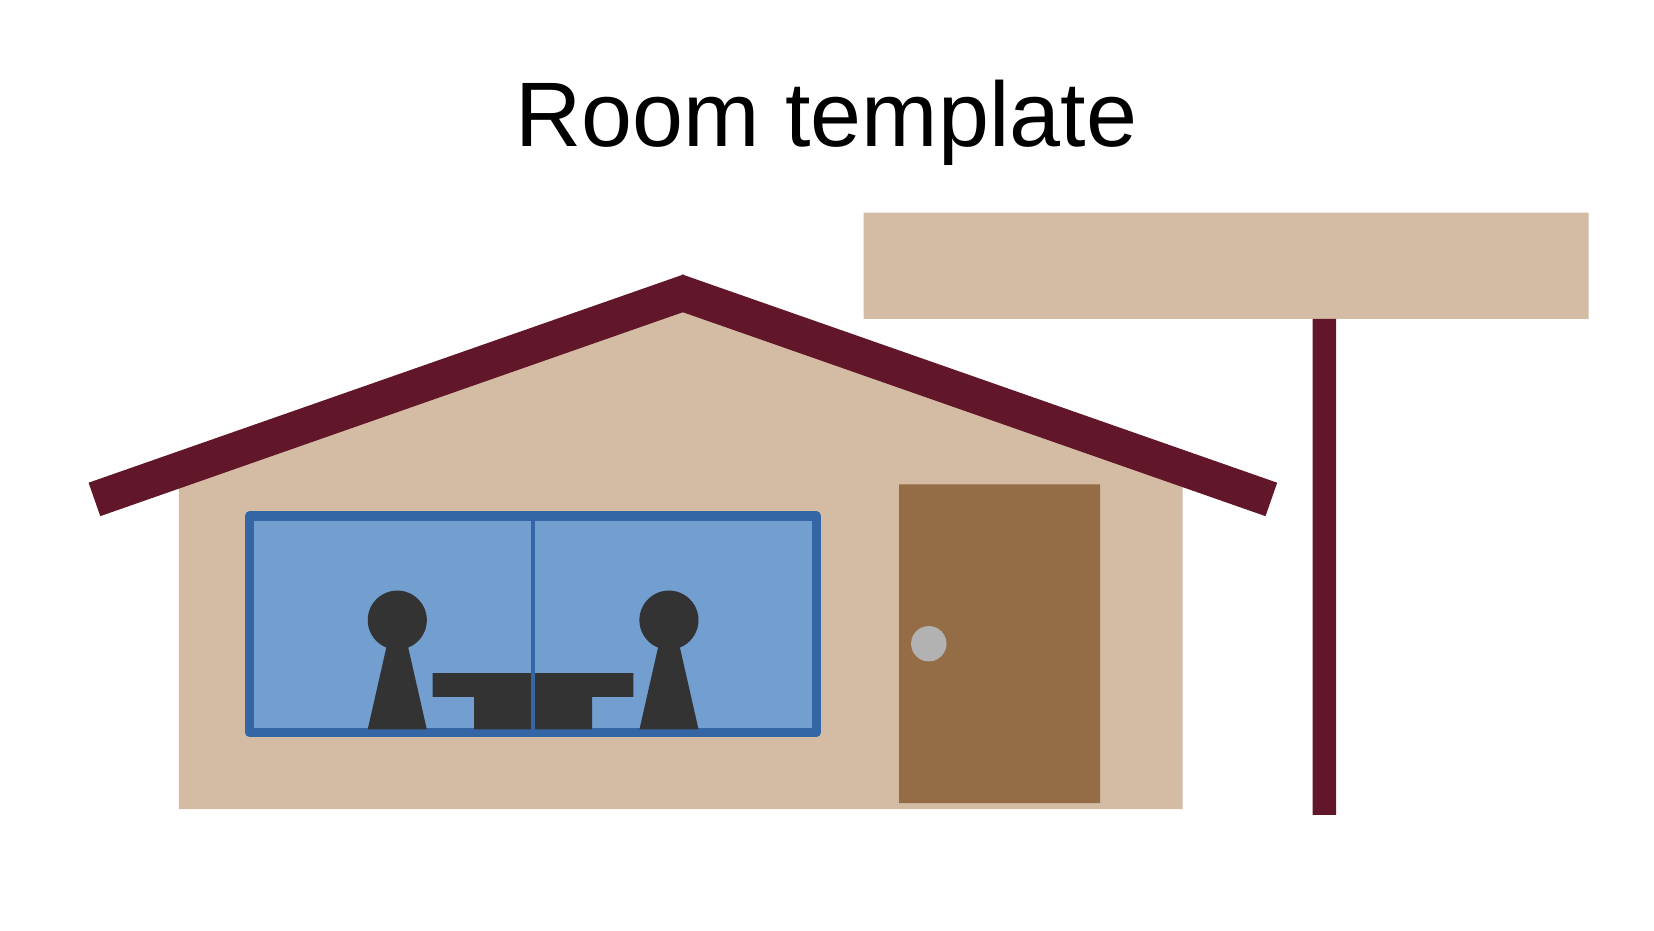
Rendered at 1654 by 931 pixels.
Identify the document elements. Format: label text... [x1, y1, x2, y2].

text_box [863, 212, 1589, 815]
text_box [88, 274, 1278, 810]
title Room template [82, 37, 1571, 193]
